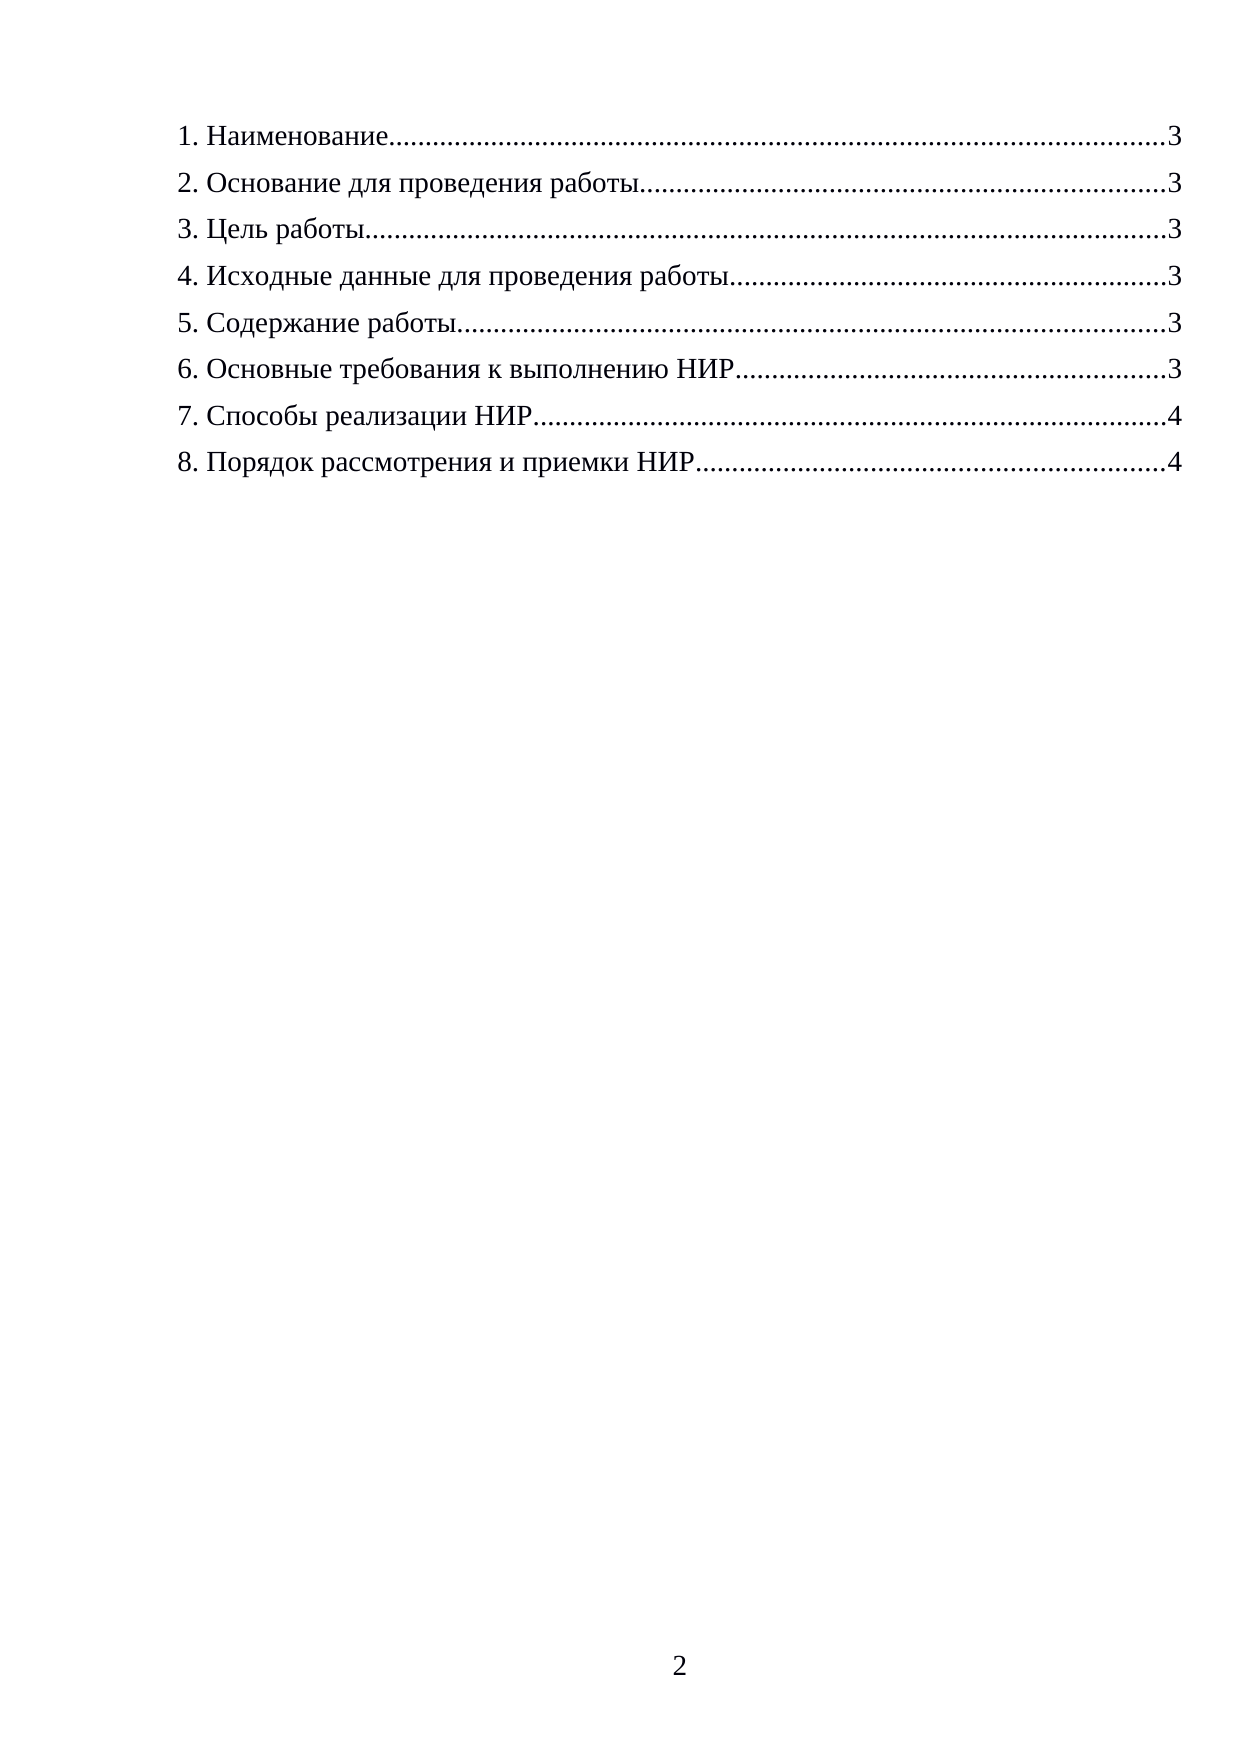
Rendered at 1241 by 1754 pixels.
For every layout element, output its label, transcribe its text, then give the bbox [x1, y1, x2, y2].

text 6. Основные требования к выполнению НИР 3 [177, 351, 1182, 385]
text 4. Исходные данные для проведения работы 3 [177, 258, 1182, 292]
text 5. Содержание работы 3 [177, 305, 1182, 338]
text 3. Цель работы 3 [177, 212, 1182, 245]
text 1. Наименование 3 [177, 118, 1182, 152]
text 2. Основание для проведения работы 3 [177, 165, 1182, 199]
text 8. Порядок рассмотрения и приемки НИР 4 [177, 444, 1182, 478]
text 7. Способы реализации НИР 4 [177, 398, 1182, 431]
